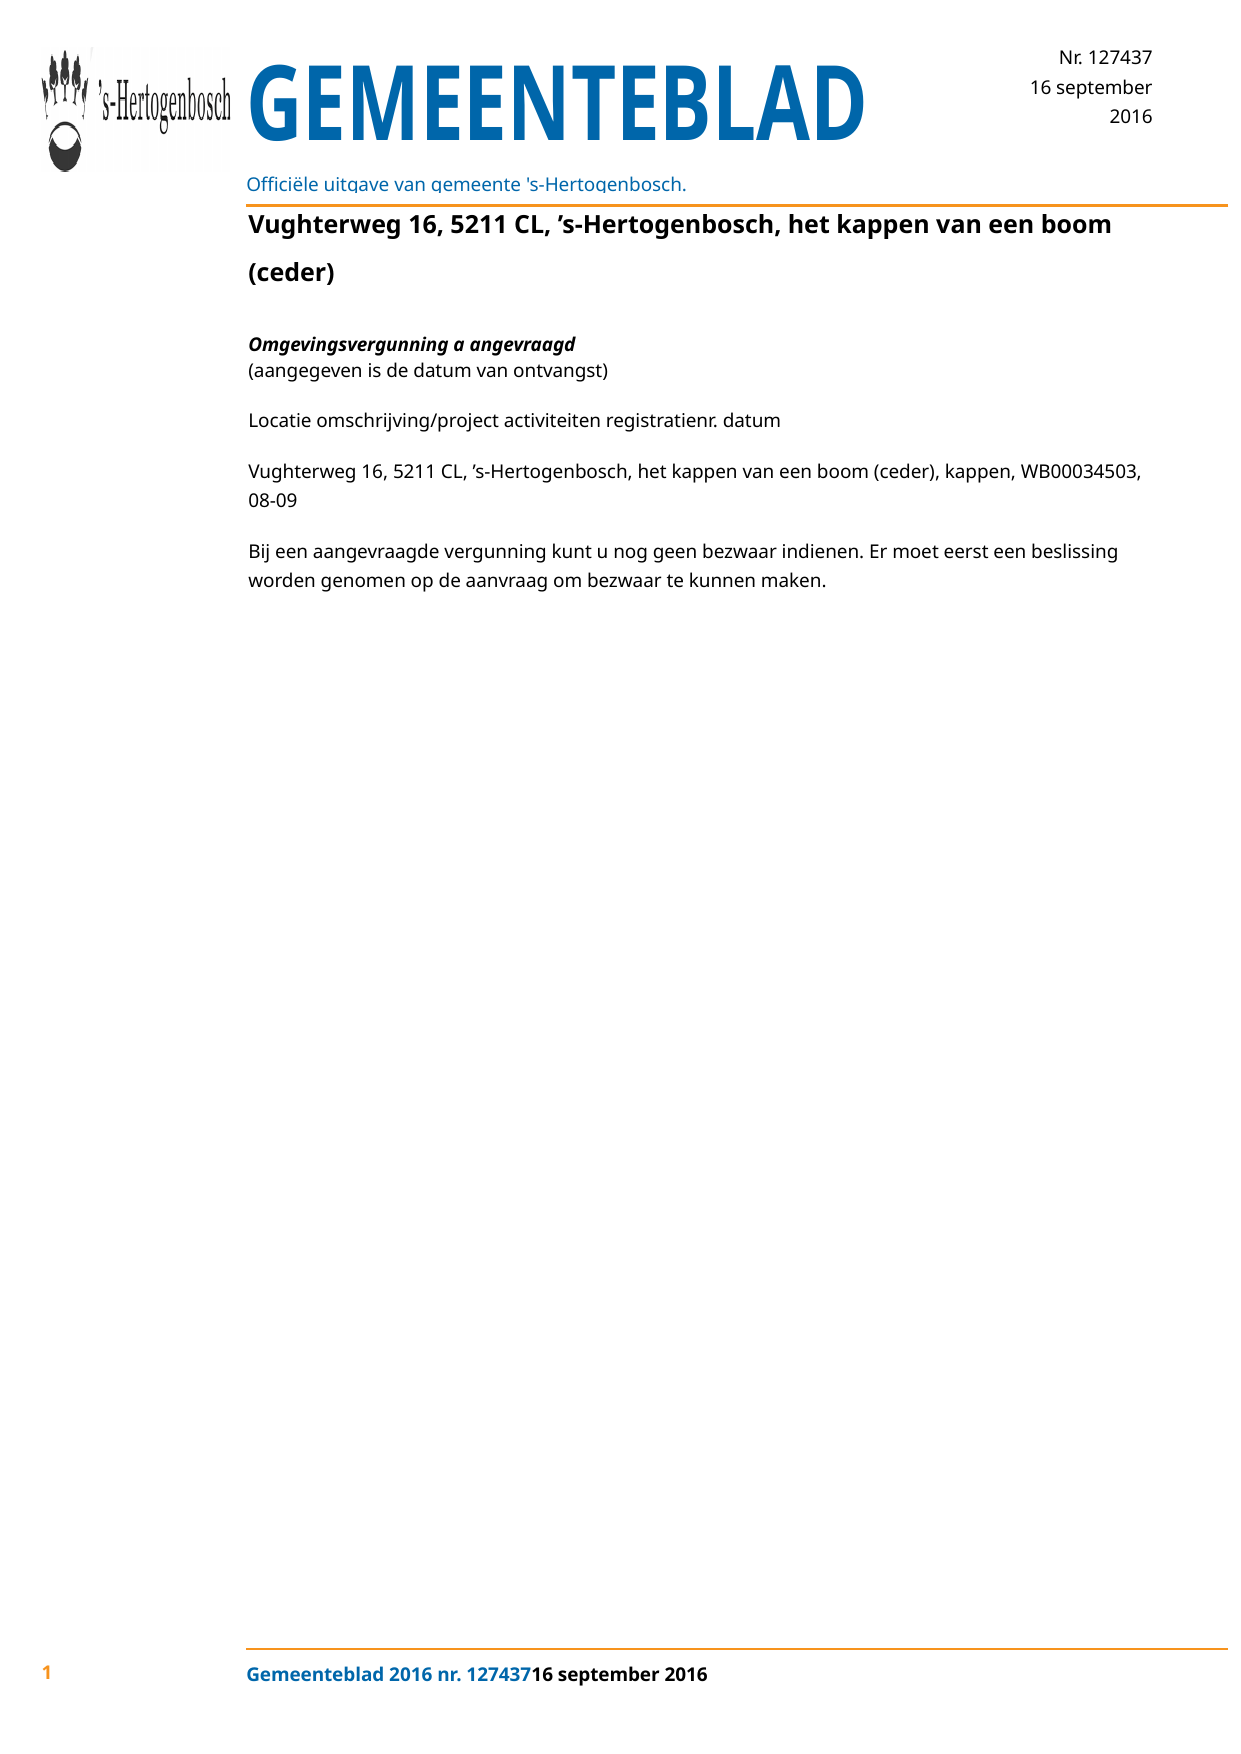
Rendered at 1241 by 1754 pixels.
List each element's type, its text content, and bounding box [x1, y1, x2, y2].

text Vughterweg 16, 5211 CL, ’s-Hertogenbosch, het kappen van een boom (ceder) [248, 207, 1152, 288]
text Bij een aangevraagde vergunning kunt u nog geen bezwaar indienen. Er moet eerst een beslissing worden genomen op de aanvraag om bezwaar te kunnen maken. [248, 538, 1152, 593]
text Locatie omschrijving/project activiteiten registratienr. datum [248, 408, 1152, 433]
text (aangegeven is de datum van ontvangst) [248, 357, 1152, 383]
text Omgevingsvergunning a angevraagd [248, 331, 1152, 357]
text Vughterweg 16, 5211 CL, ’s-Hertogenbosch, het kappen van een boom (ceder), kappen, WB00034503, 08-09 [248, 458, 1152, 513]
picture [41, 47, 231, 172]
